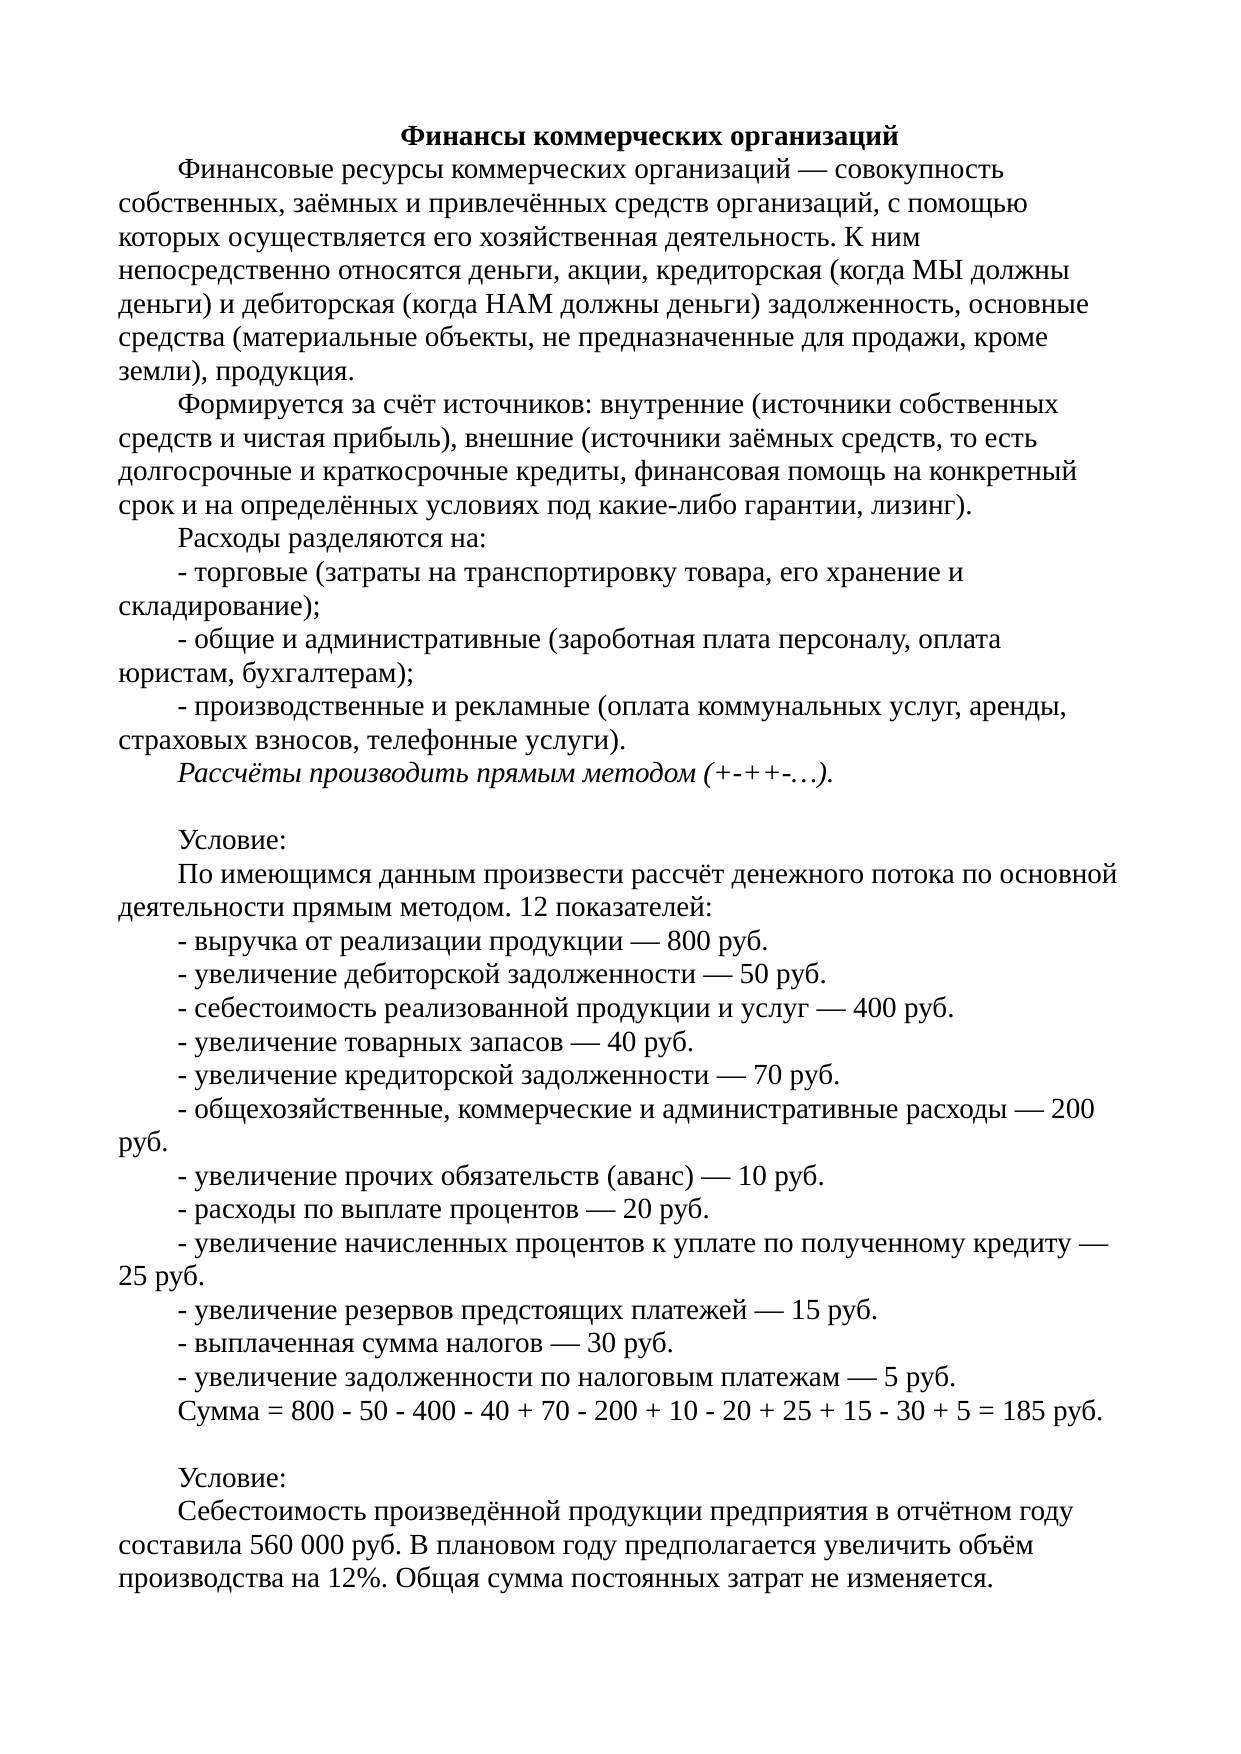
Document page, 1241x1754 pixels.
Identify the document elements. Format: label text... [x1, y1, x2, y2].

text Условие: [118, 1460, 1122, 1493]
text - торговые (затраты на транспортировку товара, его хранение и складирование); [118, 554, 1122, 621]
text - себестоимость реализованной продукции и услуг — 400 руб. [118, 990, 1122, 1024]
text - увеличение кредиторской задолженности — 70 руб. [118, 1057, 1122, 1091]
text Условие: [118, 822, 1122, 856]
text - общие и административные (зароботная плата персоналу, оплата юристам, бухгалтерам); [118, 621, 1122, 688]
text Финансы коммерческих организаций [118, 118, 1122, 152]
text - увеличение товарных запасов — 40 руб. [118, 1024, 1122, 1057]
text Сумма = 800 - 50 - 400 - 40 + 70 - 200 + 10 - 20 + 25 + 15 - 30 + 5 = 185 руб. [118, 1393, 1122, 1426]
text - увеличение прочих обязательств (аванс) — 10 руб. [118, 1158, 1122, 1191]
text Формируется за счёт источников: внутренние (источники собственных средств и чистая прибыль), внешние (источники заёмных средств, то есть долгосрочные и краткосрочные кредиты, финансовая помощь на конкретный срок и на определённых условиях под какие-либо гарантии, лизинг). [118, 386, 1122, 521]
text - общехозяйственные, коммерческие и административные расходы — 200 руб. [118, 1091, 1122, 1158]
text Расходы разделяются на: [118, 521, 1122, 554]
text Рассчёты производить прямым методом (+-++-…). [118, 755, 1122, 789]
text - увеличение задолженности по налоговым платежам — 5 руб. [118, 1359, 1122, 1393]
text - увеличение резервов предстоящих платежей — 15 руб. [118, 1292, 1122, 1326]
text - выплаченная сумма налогов — 30 руб. [118, 1326, 1122, 1359]
text - увеличение дебиторской задолженности — 50 руб. [118, 957, 1122, 990]
text - расходы по выплате процентов — 20 руб. [118, 1191, 1122, 1225]
text По имеющимся данным произвести рассчёт денежного потока по основной деятельности прямым методом. 12 показателей: [118, 856, 1122, 923]
text - выручка от реализации продукции — 800 руб. [118, 923, 1122, 957]
text - производственные и рекламные (оплата коммунальных услуг, аренды, страховых взносов, телефонные услуги). [118, 688, 1122, 755]
text Себестоимость произведённой продукции предприятия в отчётном году составила 560 000 руб. В плановом году предполагается увеличить объём производства на 12%. Общая сумма постоянных затрат не изменяется. [118, 1493, 1122, 1594]
text Финансовые ресурсы коммерческих организаций — совокупность собственных, заёмных и привлечённых средств организаций, с помощью которых осуществляется его хозяйственная деятельность. К ним непосредственно относятся деньги, акции, кредиторская (когда МЫ должны деньги) и дебиторская (когда НАМ должны деньги) задолженность, основные средства (материальные объекты, не предназначенные для продажи, кроме земли), продукция. [118, 152, 1122, 386]
text - увеличение начисленных процентов к уплате по полученному кредиту — 25 руб. [118, 1225, 1122, 1292]
